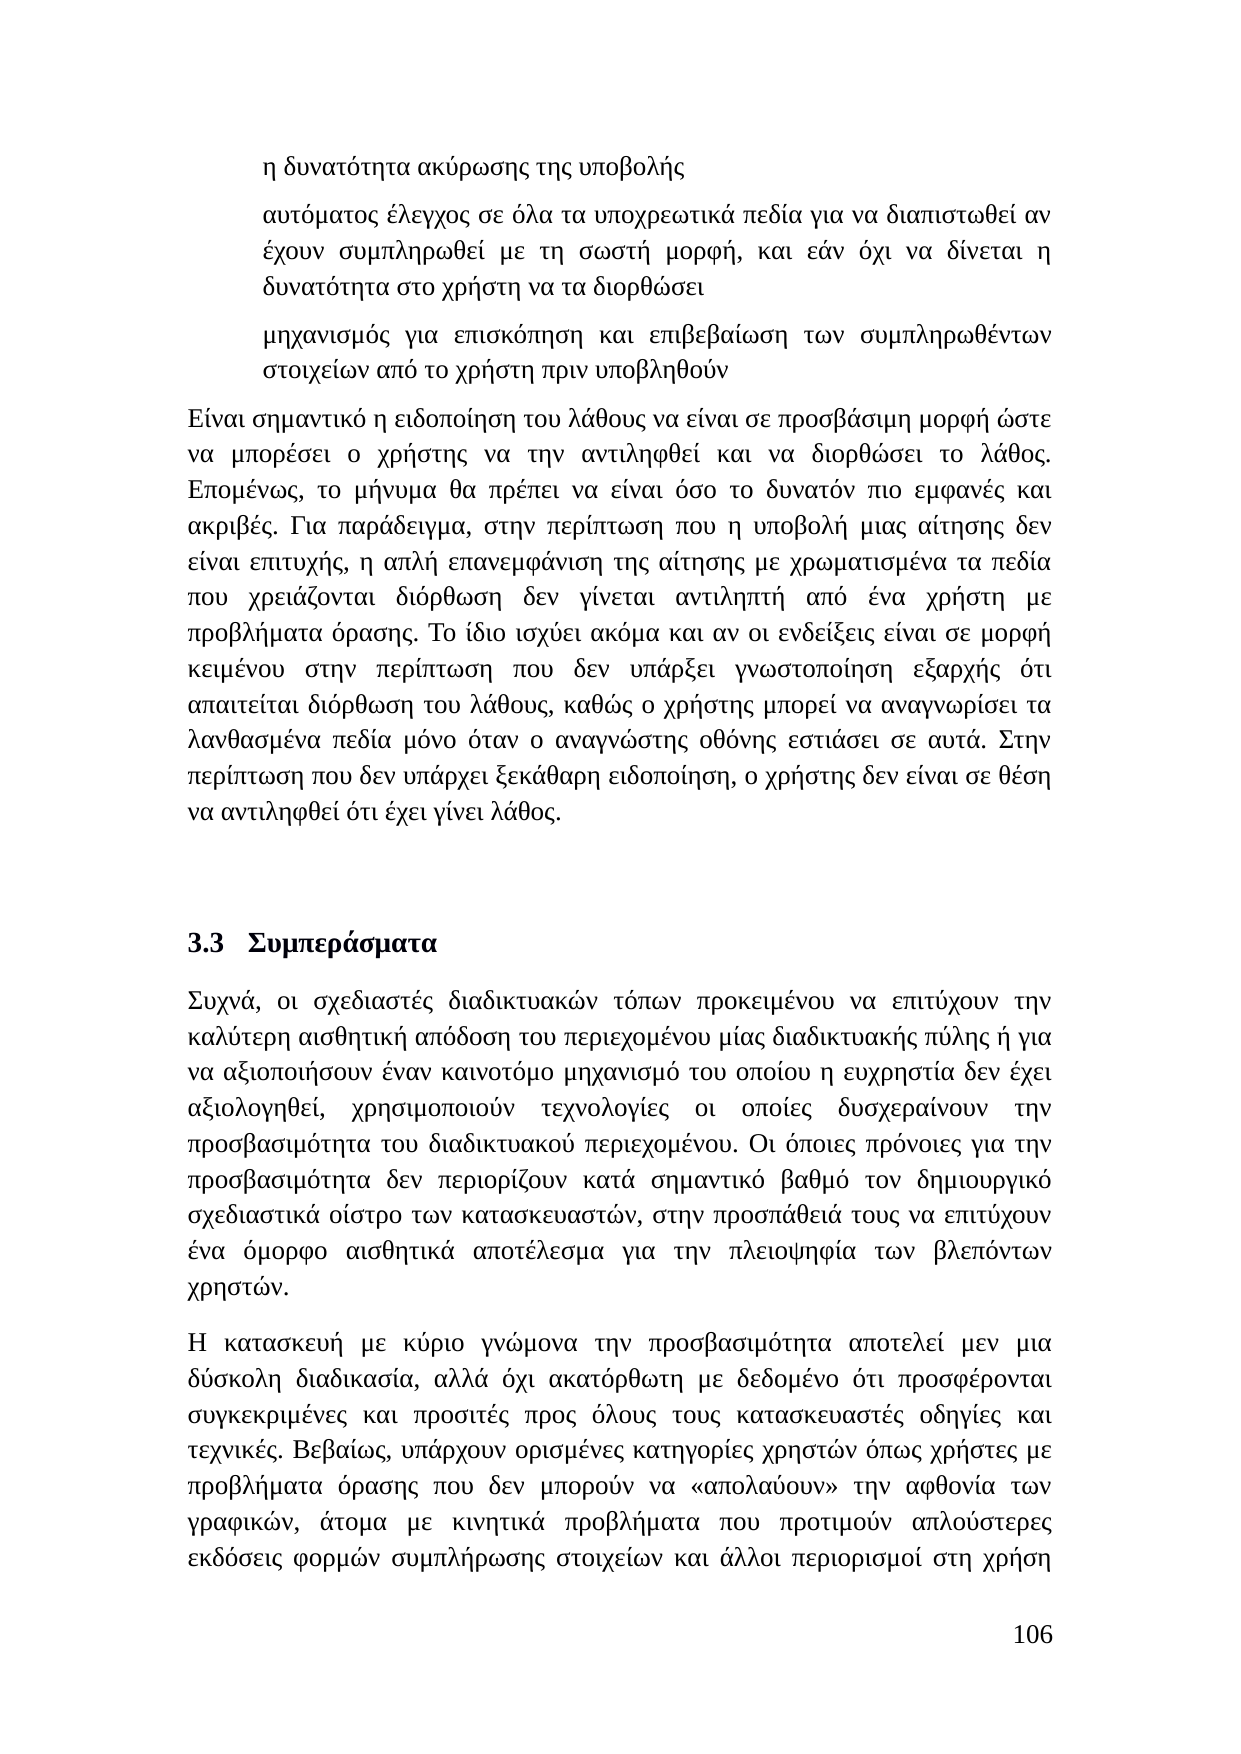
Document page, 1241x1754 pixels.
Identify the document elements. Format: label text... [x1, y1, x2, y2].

text Συχνά, οι σχεδιαστές διαδικτυακών τόπων προκειμένου να επιτύχουν την καλύτερη αισθητική απόδοση του περιεχομένου μίας διαδικτυακής πύλης ή για να αξιοποιήσουν έναν καινοτόμο μηχανισμό του οποίου η ευχρηστία δεν έχει αξιολογηθεί, χρησιμοποιούν τεχνολογίες οι οποίες δυσχεραίνουν την προσβασιμότητα του διαδικτυακού περιεχομένου. Οι όποιες πρόνοιες για την προσβασιμότητα δεν περιορίζουν κατά σημαντικό βαθμό τον δημιουργικό σχεδιαστικά οίστρο των κατασκευαστών, στην προσπάθειά τους να επιτύχουν ένα όμορφο αισθητικά αποτέλεσμα για την πλειοψηφία των βλεπόντων χρηστών. [187, 984, 1053, 1301]
text αυτόματος έλεγχος σε όλα τα υποχρεωτικά πεδία για να διαπιστωθεί αν έχουν συμπληρωθεί με τη σωστή μορφή, και εάν όχι να δίνεται η δυνατότητα στο χρήστη να τα διορθώσει [262, 198, 1053, 301]
text μηχανισμός για επισκόπηση και επιβεβαίωση των συμπληρωθέντων στοιχείων από το χρήστη πριν υποβληθούν [262, 318, 1053, 385]
subtitle Συμπεράσματα [187, 925, 1053, 958]
text Η κατασκευή με κύριο γνώμονα την προσβασιμότητα αποτελεί μεν μια δύσκολη διαδικασία, αλλά όχι ακατόρθωτη με δεδομένο ότι προσφέρονται συγκεκριμένες και προσιτές προς όλους τους κατασκευαστές οδηγίες και τεχνικές. Βεβαίως, υπάρχουν ορισμένες κατηγορίες χρηστών όπως χρήστες με προβλήματα όρασης που δεν μπορούν να «απολαύουν» την αφθονία των γραφικών, άτομα με κινητικά προβλήματα που προτιμούν απλούστερες εκδόσεις φορμών συμπλήρωσης στοιχείων και άλλοι περιορισμοί στη χρήση [187, 1326, 1053, 1572]
text η δυνατότητα ακύρωσης της υποβολής [262, 150, 1053, 181]
text Είναι σημαντικό η ειδοποίηση του λάθους να είναι σε προσβάσιμη μορφή ώστε να μπορέσει ο χρήστης να την αντιληφθεί και να διορθώσει το λάθος. Επομένως, το μήνυμα θα πρέπει να είναι όσο το δυνατόν πιο εμφανές και ακριβές. Για παράδειγμα, στην περίπτωση που η υποβολή μιας αίτησης δεν είναι επιτυχής, η απλή επανεμφάνιση της αίτησης με χρωματισμένα τα πεδία που χρειάζονται διόρθωση δεν γίνεται αντιληπτή από ένα χρήστη με προβλήματα όρασης. Το ίδιο ισχύει ακόμα και αν οι ενδείξεις είναι σε μορφή κειμένου στην περίπτωση που δεν υπάρξει γνωστοποίηση εξαρχής ότι απαιτείται διόρθωση του λάθους, καθώς ο χρήστης μπορεί να αναγνωρίσει τα λανθασμένα πεδία μόνο όταν ο αναγνώστης οθόνης εστιάσει σε αυτά. Στην περίπτωση που δεν υπάρχει ξεκάθαρη ειδοποίηση, ο χρήστης δεν είναι σε θέση να αντιληφθεί ότι έχει γίνει λάθος. [187, 402, 1053, 826]
